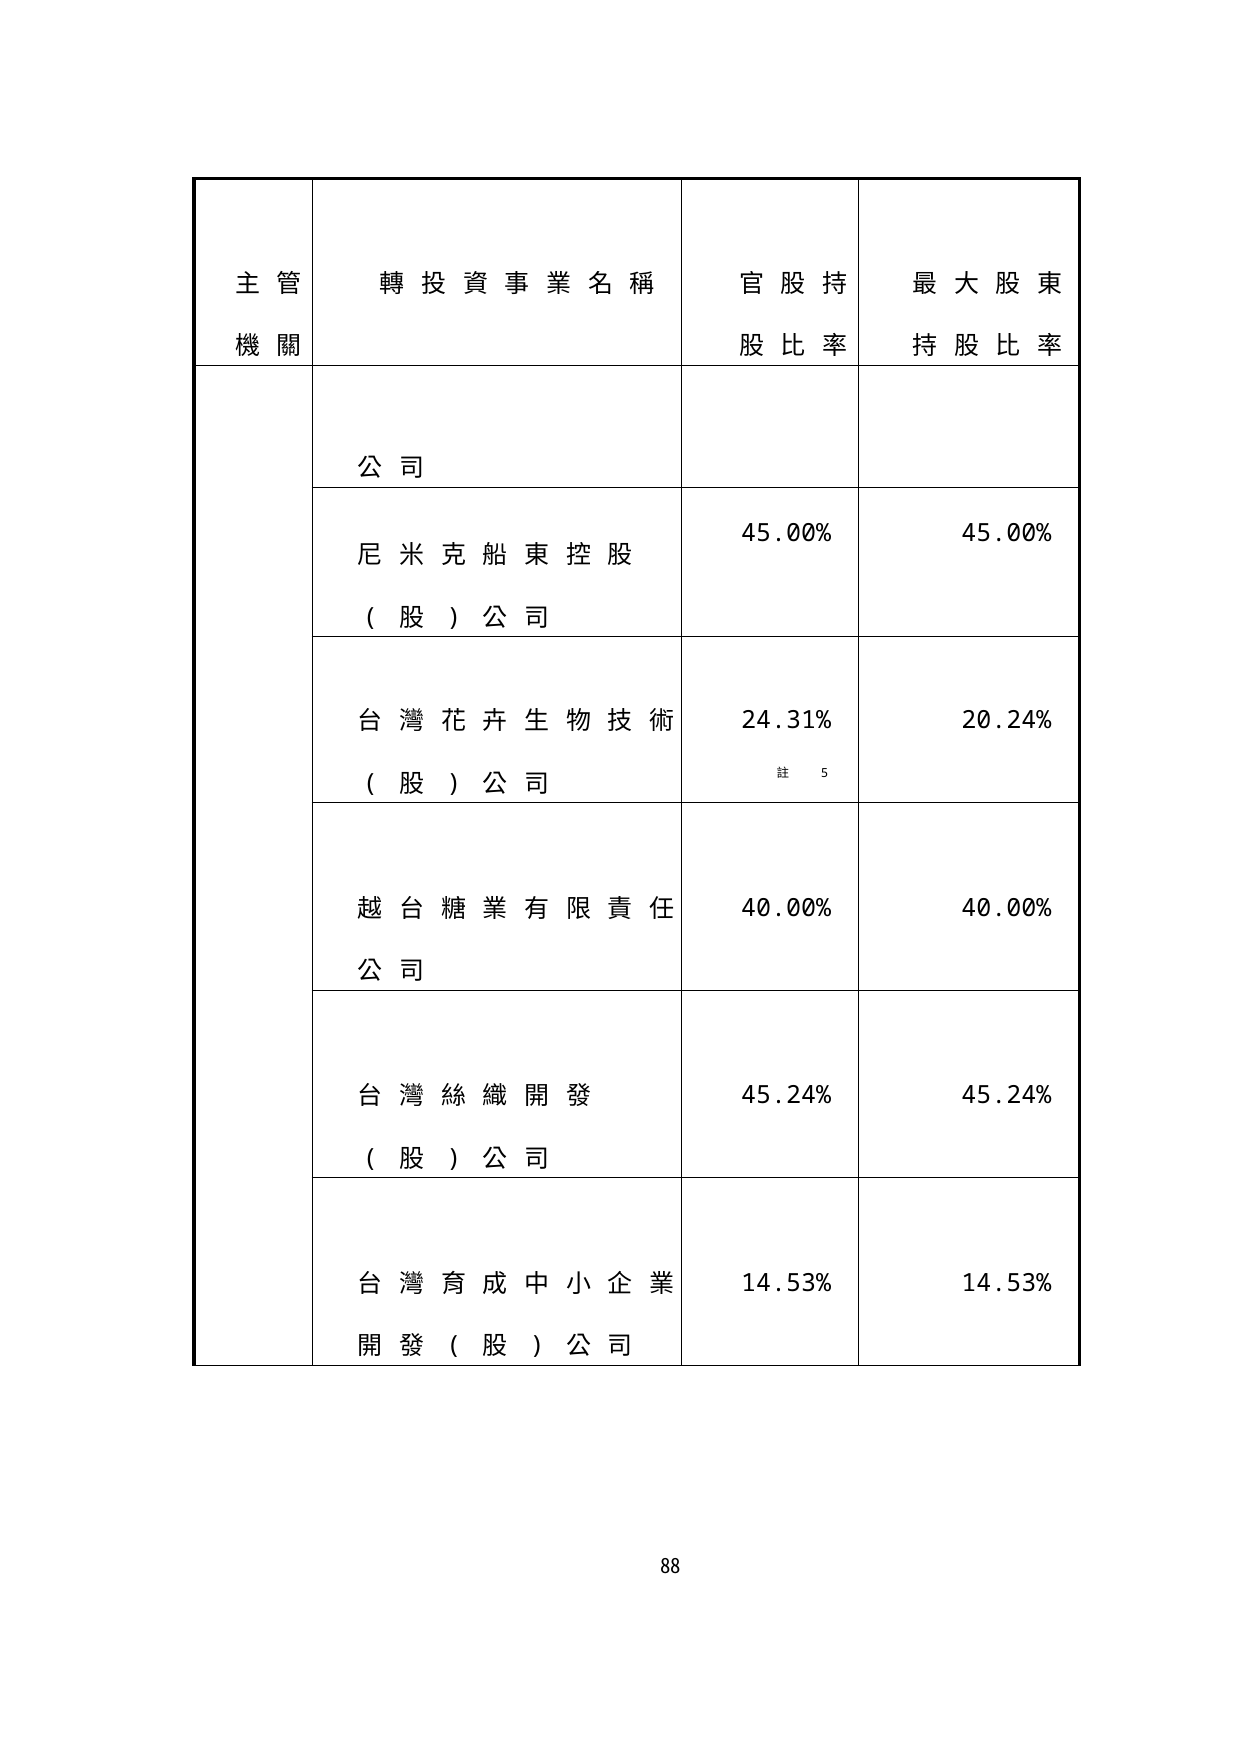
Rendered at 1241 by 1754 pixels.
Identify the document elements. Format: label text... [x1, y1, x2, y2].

table_cell 台灣絲織開發(股)公司 [313, 991, 681, 1177]
table_header 最大股東持股比率 [859, 180, 1078, 365]
table_cell [196, 366, 312, 1365]
table_cell 14.53% [859, 1178, 1078, 1365]
table_cell 45.00% [682, 488, 858, 636]
table_cell 14.53% [682, 1178, 858, 1365]
table_cell 45.24% [859, 991, 1078, 1177]
table_header 轉投資事業名稱 [313, 180, 681, 365]
table_cell [682, 366, 858, 487]
table_cell 尼米克船東控股(股)公司 [313, 488, 681, 636]
table_cell 越台糖業有限責任公司 [313, 803, 681, 990]
table_cell 台灣花卉生物技術(股)公司 [313, 637, 681, 802]
table_cell 40.00% [859, 803, 1078, 990]
table_cell 40.00% [682, 803, 858, 990]
table_cell 45.00% [859, 488, 1078, 636]
table_cell [859, 366, 1078, 487]
table_header 主管機關 [196, 180, 312, 365]
table_cell 公司 [313, 366, 681, 487]
table_cell 20.24% [859, 637, 1078, 802]
table_cell 45.24% [682, 991, 858, 1177]
table_cell 台灣育成中小企業開發(股)公司 [313, 1178, 681, 1365]
table_header 官股持股比率 [682, 180, 858, 365]
table_cell 24.31%註5 [682, 637, 858, 802]
